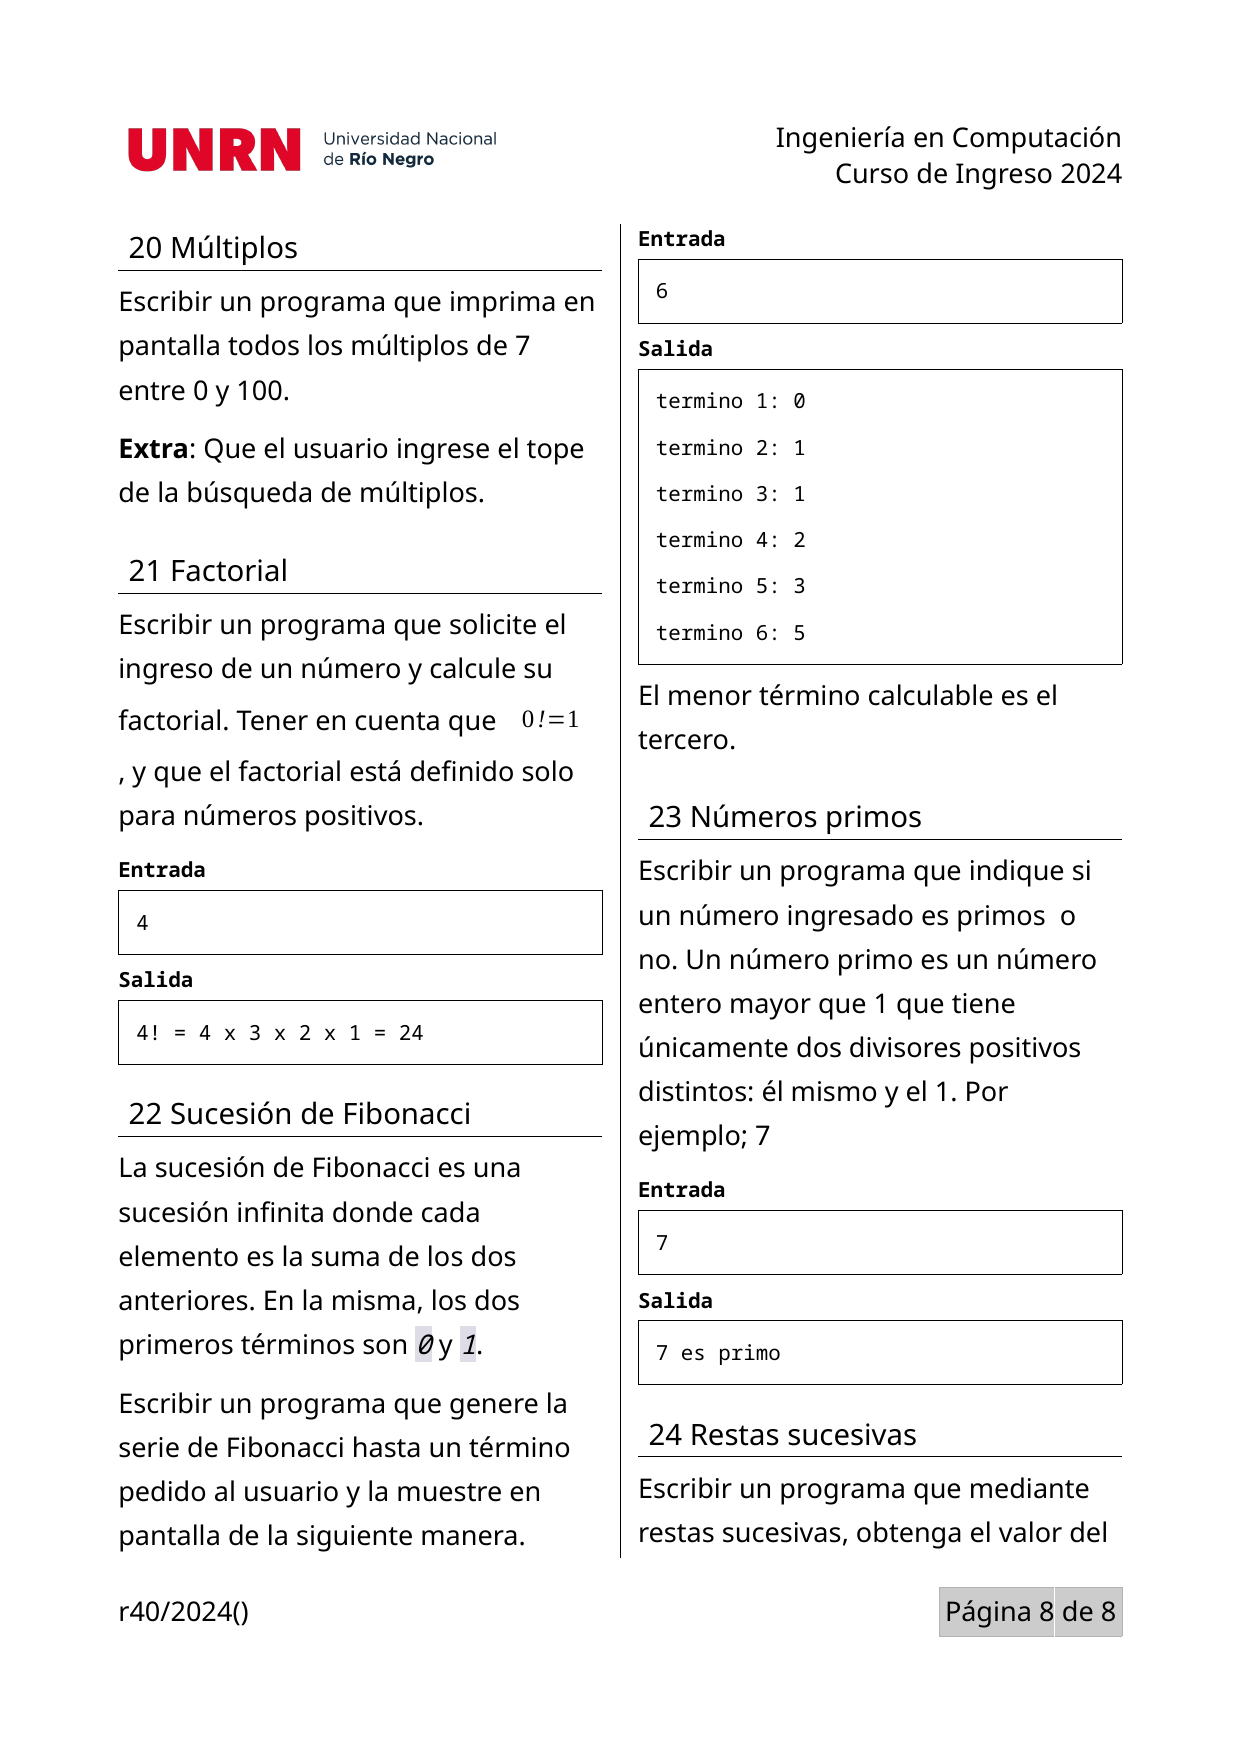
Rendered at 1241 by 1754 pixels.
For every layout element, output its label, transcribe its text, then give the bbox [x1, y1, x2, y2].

text 7 es primo [639, 1321, 1122, 1384]
text Escribir un programa que indique si un número ingresado es primos o no. Un número primo es un número entero mayor que 1 que tiene únicamente dos divisores positivos distintos: él mismo y el 1. Por ejemplo; 7 [638, 852, 1122, 1154]
text termino 2: 1 [639, 415, 1122, 461]
subtitle Múltiplos [118, 224, 602, 270]
text Extra: Que el usuario ingrese el tope de la búsqueda de múltiplos. [118, 430, 602, 511]
text Salida [638, 1286, 1122, 1314]
text Entrada [118, 855, 602, 884]
text termino 5: 3 [639, 554, 1122, 600]
text 4! = 4 x 3 x 2 x 1 = 24 [119, 1001, 602, 1064]
text termino 4: 2 [639, 508, 1122, 554]
text Entrada [638, 1176, 1122, 1204]
text termino 3: 1 [639, 461, 1122, 508]
text 7 [639, 1211, 1122, 1274]
subtitle Números primos [638, 793, 1122, 839]
picture [118, 118, 505, 180]
text Salida [118, 966, 602, 994]
subtitle Restas sucesivas [638, 1411, 1122, 1456]
text Escribir un programa que solicite el ingreso de un número y calcule su factorial. Tener en cuenta que , y que el factorial está definido solo para números positivos. [118, 606, 602, 833]
subtitle Factorial [118, 547, 602, 593]
text Salida [638, 334, 1122, 363]
text 4 [119, 891, 602, 954]
text Escribir un programa que genere la serie de Fibonacci hasta un término pedido al usuario y la muestre en pantalla de la siguiente manera. [118, 1384, 602, 1554]
text Entrada [638, 224, 1122, 253]
text termino 1: 0 [639, 370, 1122, 415]
text 6 [639, 260, 1122, 323]
text La sucesión de Fibonacci es una sucesión infinita donde cada elemento es la suma de los dos anteriores. En la misma, los dos primeros términos son 0 y 1. [118, 1149, 602, 1362]
text El menor término calculable es el tercero. [638, 676, 1122, 757]
text Escribir un programa que imprima en pantalla todos los múltiplos de 7 entre 0 y 100. [118, 283, 602, 408]
text termino 6: 5 [639, 600, 1122, 664]
subtitle Sucesión de Fibonacci [118, 1090, 602, 1136]
text Escribir un programa que mediante restas sucesivas, obtenga el valor del [638, 1469, 1122, 1550]
